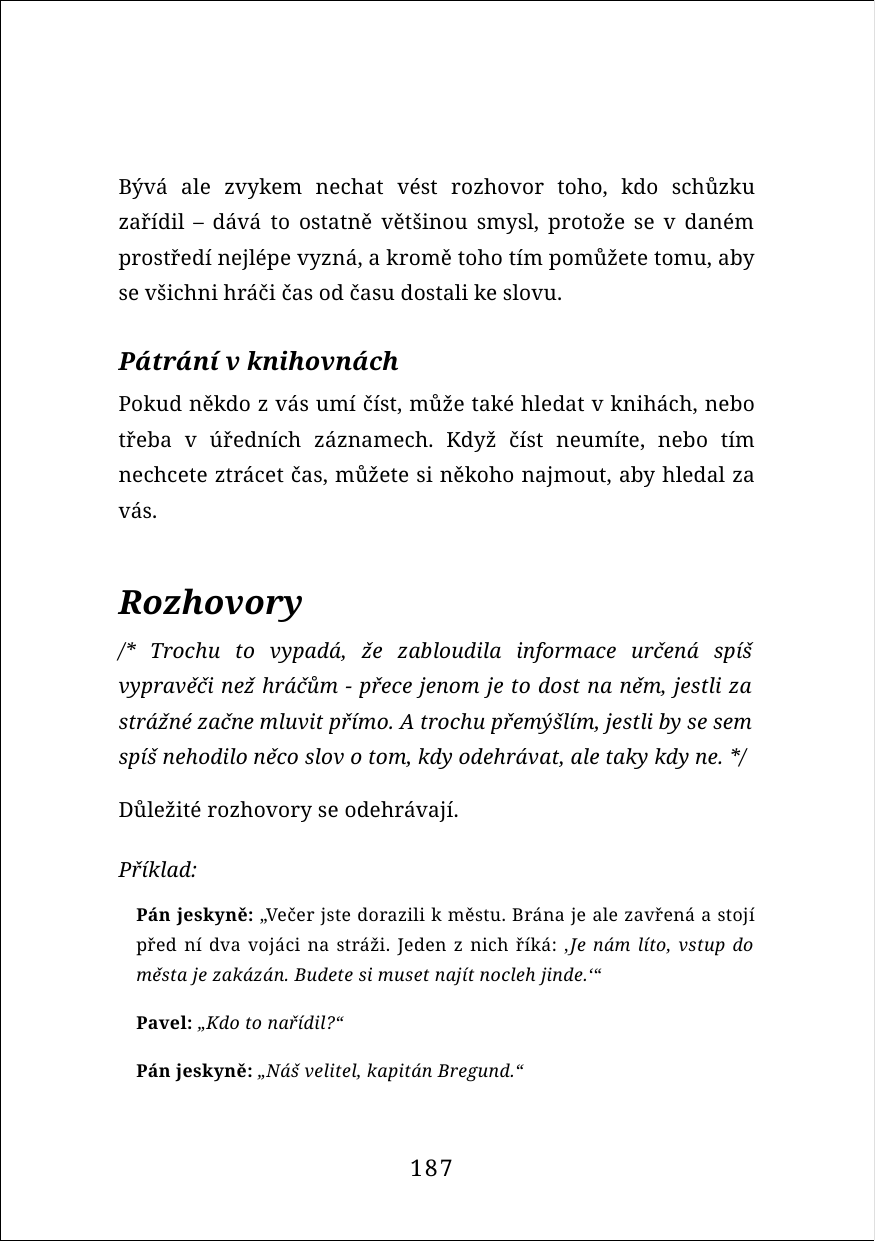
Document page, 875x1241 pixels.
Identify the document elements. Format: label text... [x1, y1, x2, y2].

text Pokud někdo z vás umí číst, může také hledat v knihách, nebo třeba v úředních záznamech. Když číst neumíte, nebo tím nechcete ztrácet čas, můžete si někoho najmout, aby hledal za vás. [118, 389, 756, 524]
text Bývá ale zvykem nechat vést rozhovor toho, kdo schůzku zařídil – dává to ostatně většinou smysl, protože se v daném prostředí nejlépe vyzná, a kromě toho tím pomůžete tomu, aby se všichni hráči čas od času dostali ke slovu. [118, 172, 756, 307]
text Důležité rozhovory se odehrávají. [118, 796, 756, 824]
subtitle Pátrání v knihovnách [118, 343, 756, 377]
text Příklad: [118, 855, 756, 883]
text /* Trochu to vypadá, že zabloudila informace určená spíš vypravěči než hráčům - přece jenom je to dost na něm, jestli za strážné začne mluvit přímo. A trochu přemýšlím, jestli by se sem spíš nehodilo něco slov o tom, kdy odehrávat, ale taky kdy ne. */ [118, 636, 756, 771]
text Pavel: „Kdo to nařídil?“ [136, 1010, 756, 1034]
subtitle Rozhovory [118, 578, 756, 624]
text Pán jeskyně: „Náš velitel, kapitán Bregund.“ [136, 1058, 756, 1082]
text Pán jeskyně: „Večer jste dorazili k městu. Brána je ale zavřená a stojí před ní dva vojáci na stráži. Jeden z nich říká: ‚Je nám líto, vstup do města je zakázán. Budete si muset najít nocleh jinde.‘“ [136, 902, 756, 987]
